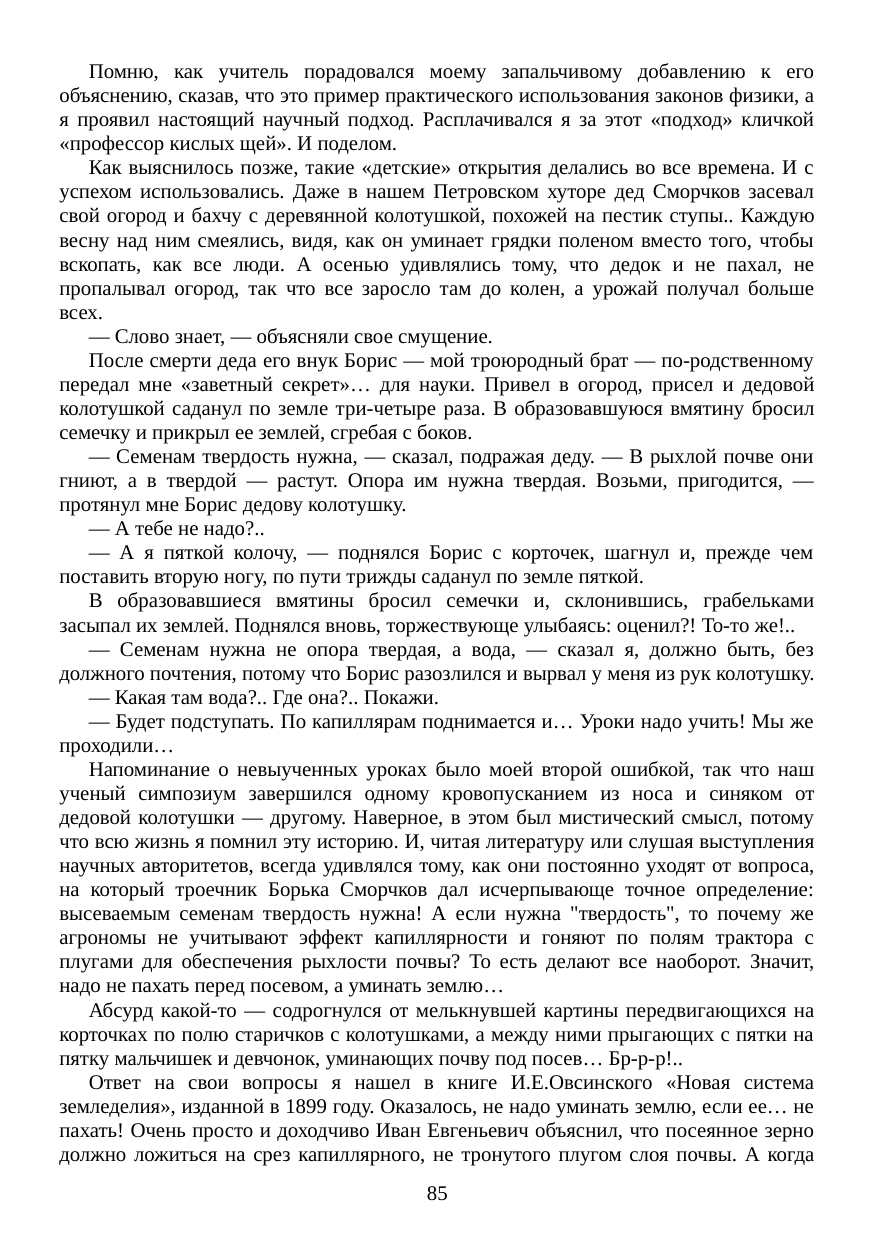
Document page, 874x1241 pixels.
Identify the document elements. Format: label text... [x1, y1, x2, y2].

text Ответ на свои вопросы я нашел в книге И.Е.Овсинского «Новая система земледелия», изданной в 1899 году. Оказалось, не надо уминать землю, если ее… не пахать! Очень просто и доходчиво Иван Евгеньевич объяснил, что посеянное зерно должно ложиться на срез капиллярного, не тронутого плугом слоя почвы. А когда [59, 1070, 815, 1166]
text — Семенам нужна не опора твердая, а вода, — сказал я, должно быть, без должного почтения, потому что Борис разозлился и вырвал у меня из рук колотушку. [59, 637, 815, 685]
text После смерти деда его внук Борис — мой троюродный брат — по-родственному передал мне «заветный секрет»… для науки. Привел в огород, присел и дедовой колотушкой саданул по земле три-четыре раза. В образовавшуюся вмятину бросил семечку и прикрыл ее землей, сгребая с боков. [59, 348, 815, 444]
text — Какая там вода?.. Где она?.. Покажи. [59, 685, 815, 709]
text — А я пяткой колочу, — поднялся Борис с корточек, шагнул и, прежде чем поставить вторую ногу, по пути трижды саданул по земле пяткой. [59, 540, 815, 588]
text — Семенам твердость нужна, — сказал, подражая деду. — В рыхлой почве они гниют, а в твердой — растут. Опора им нужна твердая. Возьми, пригодится, — протянул мне Борис дедову колотушку. [59, 444, 815, 516]
text Помню, как учитель порадовался моему запальчивому добавлению к его объяснению, сказав, что это пример практического использования законов физики, а я проявил настоящий научный подход. Расплачивался я за этот «подход» кличкой «профессор кислых щей». И поделом. [59, 59, 815, 155]
text Напоминание о невыученных уроках было моей второй ошибкой, так что наш ученый симпозиум завершился одному кровопусканием из носа и синяком от дедовой колотушки — другому. Наверное, в этом был мистический смысл, потому что всю жизнь я помнил эту историю. И, читая литературу или слушая выступления научных авторитетов, всегда удивлялся тому, как они постоянно уходят от вопроса, на который троечник Борька Сморчков дал исчерпывающе точное определение: высеваемым семенам твердость нужна! А если нужна "твердость", то почему же агрономы не учитывают эффект капиллярности и гоняют по полям трактора с плугами для обеспечения рыхлости почвы? То есть делают все наоборот. Значит, надо не пахать перед посевом, а уминать землю… [59, 757, 815, 997]
text В образовавшиеся вмятины бросил семечки и, склонившись, грабельками засыпал их землей. Поднялся вновь, торжествующе улыбаясь: оценил?! То-то же!.. [59, 588, 815, 637]
text Как выяснилось позже, такие «детские» открытия делались во все времена. И с успехом использовались. Даже в нашем Петровском хуторе дед Сморчков засевал свой огород и бахчу с деревянной колотушкой, похожей на пестик ступы.. Каждую весну над ним смеялись, видя, как он уминает грядки поленом вместо того, чтобы вскопать, как все люди. А осенью удивлялись тому, что дедок и не пахал, не пропалывал огород, так что все заросло там до колен, а урожай получал больше всех. [59, 155, 815, 324]
text — Будет подступать. По капиллярам поднимается и… Уроки надо учить! Мы же проходили… [59, 709, 815, 757]
text — А тебе не надо?.. [59, 516, 815, 540]
text Абсурд какой-то — содрогнулся от мелькнувшей картины передвигающихся на корточках по полю старичков с колотушками, а между ними прыгающих с пятки на пятку мальчишек и девчонок, уминающих почву под посев… Бр-р-р!.. [59, 997, 815, 1070]
text — Слово знает, — объясняли свое смущение. [59, 324, 815, 348]
